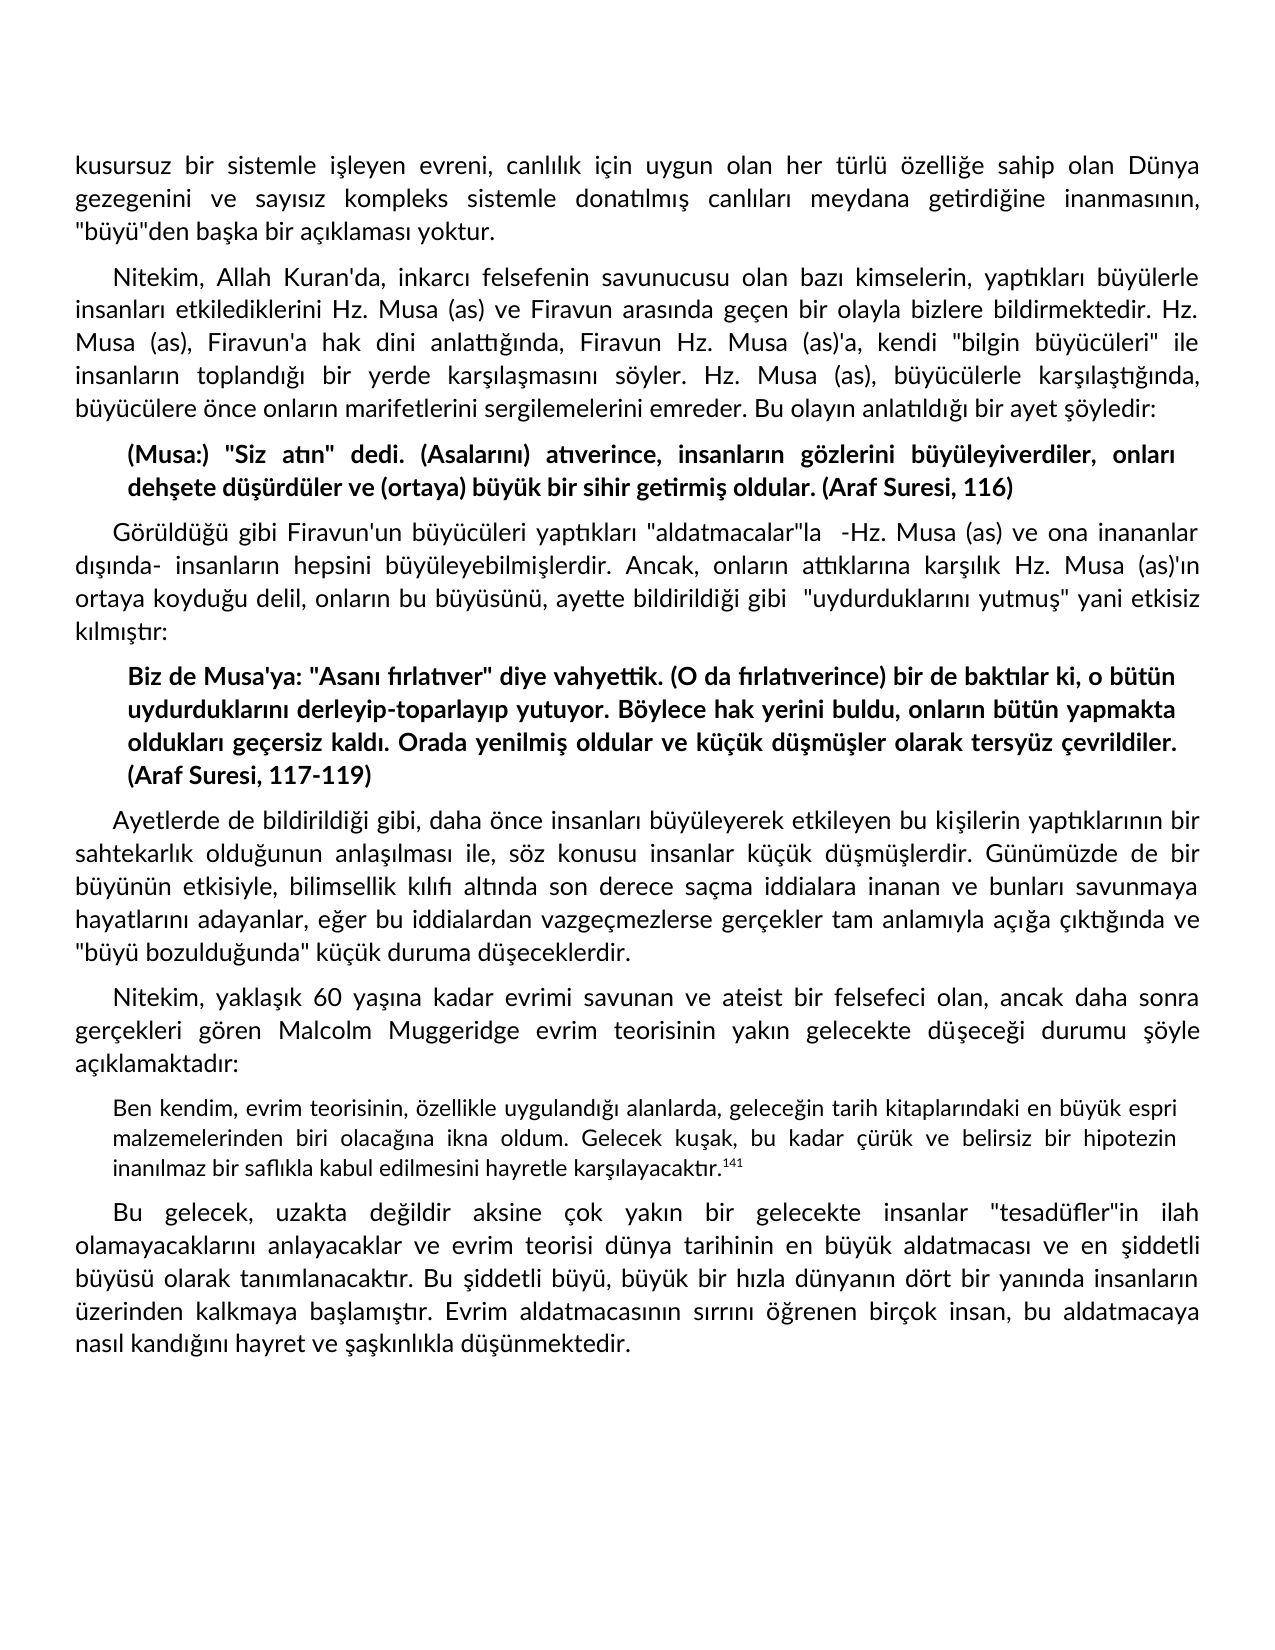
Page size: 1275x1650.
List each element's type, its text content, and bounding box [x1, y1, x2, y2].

text Bu gelecek, uzakta değildir aksine çok yakın bir gelecekte insanlar "tesadüfler"in ilah olamayacaklarını anlayacaklar ve evrim teorisi dünya tarihinin en büyük aldatmacası ve en şiddetli büyüsü olarak tanımlanacaktır. Bu şiddetli büyü, büyük bir hızla dünyanın dört bir yanında insanların üzerinden kalkmaya başlamıştır. Evrim aldatmacasının sırrını öğrenen birçok insan, bu aldatmacaya nasıl kandığını hayret ve şaşkınlıkla düşünmektedir. [75, 1196, 1200, 1358]
text (Musa:) "Siz atın" dedi. (Asalarını) atıverince, insanların gözlerini büyüleyiverdiler, onları dehşete düşürdüler ve (ortaya) büyük bir sihir getirmiş oldular. (Araf Suresi, 116) [127, 438, 1177, 501]
text Görüldüğü gibi Firavun'un büyücüleri yaptıkları "aldatmacalar"la -Hz. Musa (as) ve ona inananlar dışında- insanların hepsini büyüleyebilmişlerdir. Ancak, onların attıklarına karşılık Hz. Musa (as)'ın ortaya koyduğu delil, onların bu büyüsünü, ayette bildirildiği gibi "uydurduklarını yutmuş" yani etkisiz kılmıştır: [75, 517, 1200, 645]
text Nitekim, yaklaşık 60 yaşına kadar evrimi savunan ve ateist bir felsefeci olan, ancak daha sonra gerçekleri gören Malcolm Muggeridge evrim teorisinin yakın gelecekte düşeceği durumu şöyle açıklamaktadır: [75, 982, 1200, 1078]
text Ben kendim, evrim teorisinin, özellikle uygulandığı alanlarda, geleceğin tarih kitaplarındaki en büyük espri malzemelerinden biri olacağına ikna oldum. Gelecek kuşak, bu kadar çürük ve belirsiz bir hipotezin inanılmaz bir saflıkla kabul edilmesini hayretle karşılayacaktır.141 [112, 1093, 1178, 1181]
text Ayetlerde de bildirildiği gibi, daha önce insanları büyüleyerek etkileyen bu kişilerin yaptıklarının bir sahtekarlık olduğunun anlaşılması ile, söz konusu insanlar küçük düşmüşlerdir. Günümüzde de bir büyünün etkisiyle, bilimsellik kılıfı altında son derece saçma iddialara inanan ve bunları savunmaya hayatlarını adayanlar, eğer bu iddialardan vazgeçmezlerse gerçekler tam anlamıyla açığa çıktığında ve "büyü bozulduğunda" küçük duruma düşeceklerdir. [75, 805, 1200, 967]
text kusursuz bir sistemle işleyen evreni, canlılık için uygun olan her türlü özelliğe sahip olan Dünya gezegenini ve sayısız kompleks sistemle donatılmış canlıları meydana getirdiğine inanmasının, "büyü"den başka bir açıklaması yoktur. [75, 150, 1200, 246]
text Biz de Musa'ya: "Asanı fırlatıver" diye vahyettik. (O da fırlatıverince) bir de baktılar ki, o bütün uydurduklarını derleyip-toparlayıp yutuyor. Böylece hak yerini buldu, onların bütün yapmakta oldukları geçersiz kaldı. Orada yenilmiş oldular ve küçük düşmüşler olarak tersyüz çevrildiler. (Araf Suresi, 117-119) [127, 661, 1177, 789]
text Nitekim, Allah Kuran'da, inkarcı felsefenin savunucusu olan bazı kimselerin, yaptıkları büyülerle insanları etkilediklerini Hz. Musa (as) ve Firavun arasında geçen bir olayla bizlere bildirmektedir. Hz. Musa (as), Firavun'a hak dini anlattığında, Firavun Hz. Musa (as)'a, kendi "bilgin büyücüleri" ile insanların toplandığı bir yerde karşılaşmasını söyler. Hz. Musa (as), büyücülerle karşılaştığında, büyücülere önce onların marifetlerini sergilemelerini emreder. Bu olayın anlatıldığı bir ayet şöyledir: [75, 261, 1200, 423]
